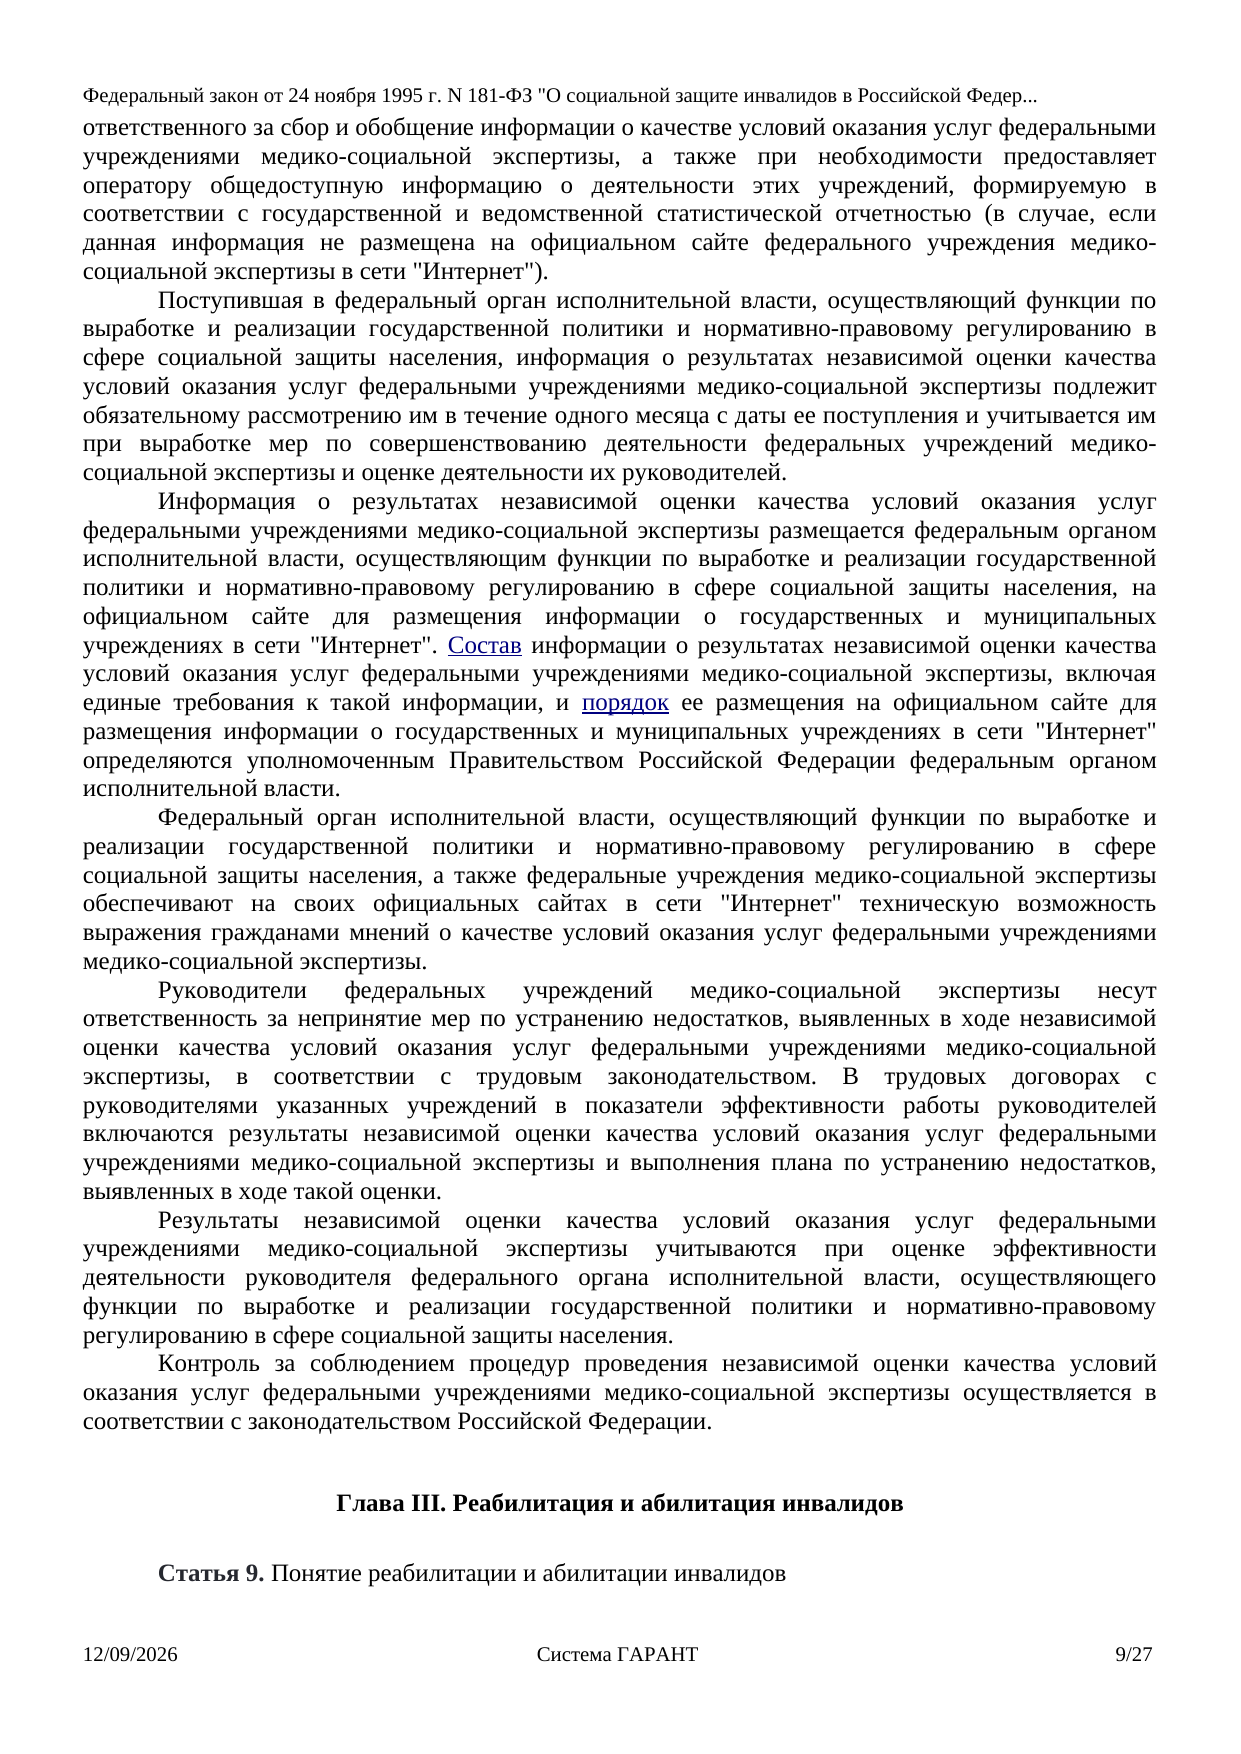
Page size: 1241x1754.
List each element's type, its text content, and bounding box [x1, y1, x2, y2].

text Руководители федеральных учреждений медико-социальной экспертизы несут ответственность за непринятие мер по устранению недостатков, выявленных в ходе независимой оценки качества условий оказания услуг федеральными учреждениями медико-социальной экспертизы, в соответствии с трудовым законодательством. В трудовых договорах с руководителями указанных учреждений в показатели эффективности работы руководителей включаются результаты независимой оценки качества условий оказания услуг федеральными учреждениями медико-социальной экспертизы и выполнения плана по устранению недостатков, выявленных в ходе такой оценки. [83, 975, 1157, 1205]
text Контроль за соблюдением процедур проведения независимой оценки качества условий оказания услуг федеральными учреждениями медико-социальной экспертизы осуществляется в соответствии с законодательством Российской Федерации. [83, 1348, 1157, 1435]
text Поступившая в федеральный орган исполнительной власти, осуществляющий функции по выработке и реализации государственной политики и нормативно-правовому регулированию в сфере социальной защиты населения, информация о результатах независимой оценки качества условий оказания услуг федеральными учреждениями медико-социальной экспертизы подлежит обязательному рассмотрению им в течение одного месяца с даты ее поступления и учитывается им при выработке мер по совершенствованию деятельности федеральных учреждений медико-социальной экспертизы и оценке деятельности их руководителей. [83, 285, 1157, 486]
text Информация о результатах независимой оценки качества условий оказания услуг федеральными учреждениями медико-социальной экспертизы размещается федеральным органом исполнительной власти, осуществляющим функции по выработке и реализации государственной политики и нормативно-правовому регулированию в сфере социальной защиты населения, на официальном сайте для размещения информации о государственных и муниципальных учреждениях в сети "Интернет". Состав информации о результатах независимой оценки качества условий оказания услуг федеральными учреждениями медико-социальной экспертизы, включая единые требования к такой информации, и порядок ее размещения на официальном сайте для размещения информации о государственных и муниципальных учреждениях в сети "Интернет" определяются уполномоченным Правительством Российской Федерации федеральным органом исполнительной власти. [83, 486, 1157, 802]
text Результаты независимой оценки качества условий оказания услуг федеральными учреждениями медико-социальной экспертизы учитываются при оценке эффективности деятельности руководителя федерального органа исполнительной власти, осуществляющего функции по выработке и реализации государственной политики и нормативно-правовому регулированию в сфере социальной защиты населения. [83, 1205, 1157, 1348]
text ответственного за сбор и обобщение информации о качестве условий оказания услуг федеральными учреждениями медико-социальной экспертизы, а также при необходимости предоставляет оператору общедоступную информацию о деятельности этих учреждений, формируемую в соответствии с государственной и ведомственной статистической отчетностью (в случае, если данная информация не размещена на официальном сайте федерального учреждения медико-социальной экспертизы в сети "Интернет"). [83, 112, 1157, 285]
text Статья 9. Понятие реабилитации и абилитации инвалидов [158, 1558, 1157, 1587]
text Федеральный орган исполнительной власти, осуществляющий функции по выработке и реализации государственной политики и нормативно-правовому регулированию в сфере социальной защиты населения, а также федеральные учреждения медико-социальной экспертизы обеспечивают на своих официальных сайтах в сети "Интернет" техническую возможность выражения гражданами мнений о качестве условий оказания услуг федеральными учреждениями медико-социальной экспертизы. [83, 802, 1157, 975]
subtitle Глава III. Реабилитация и абилитация инвалидов [83, 1488, 1157, 1517]
